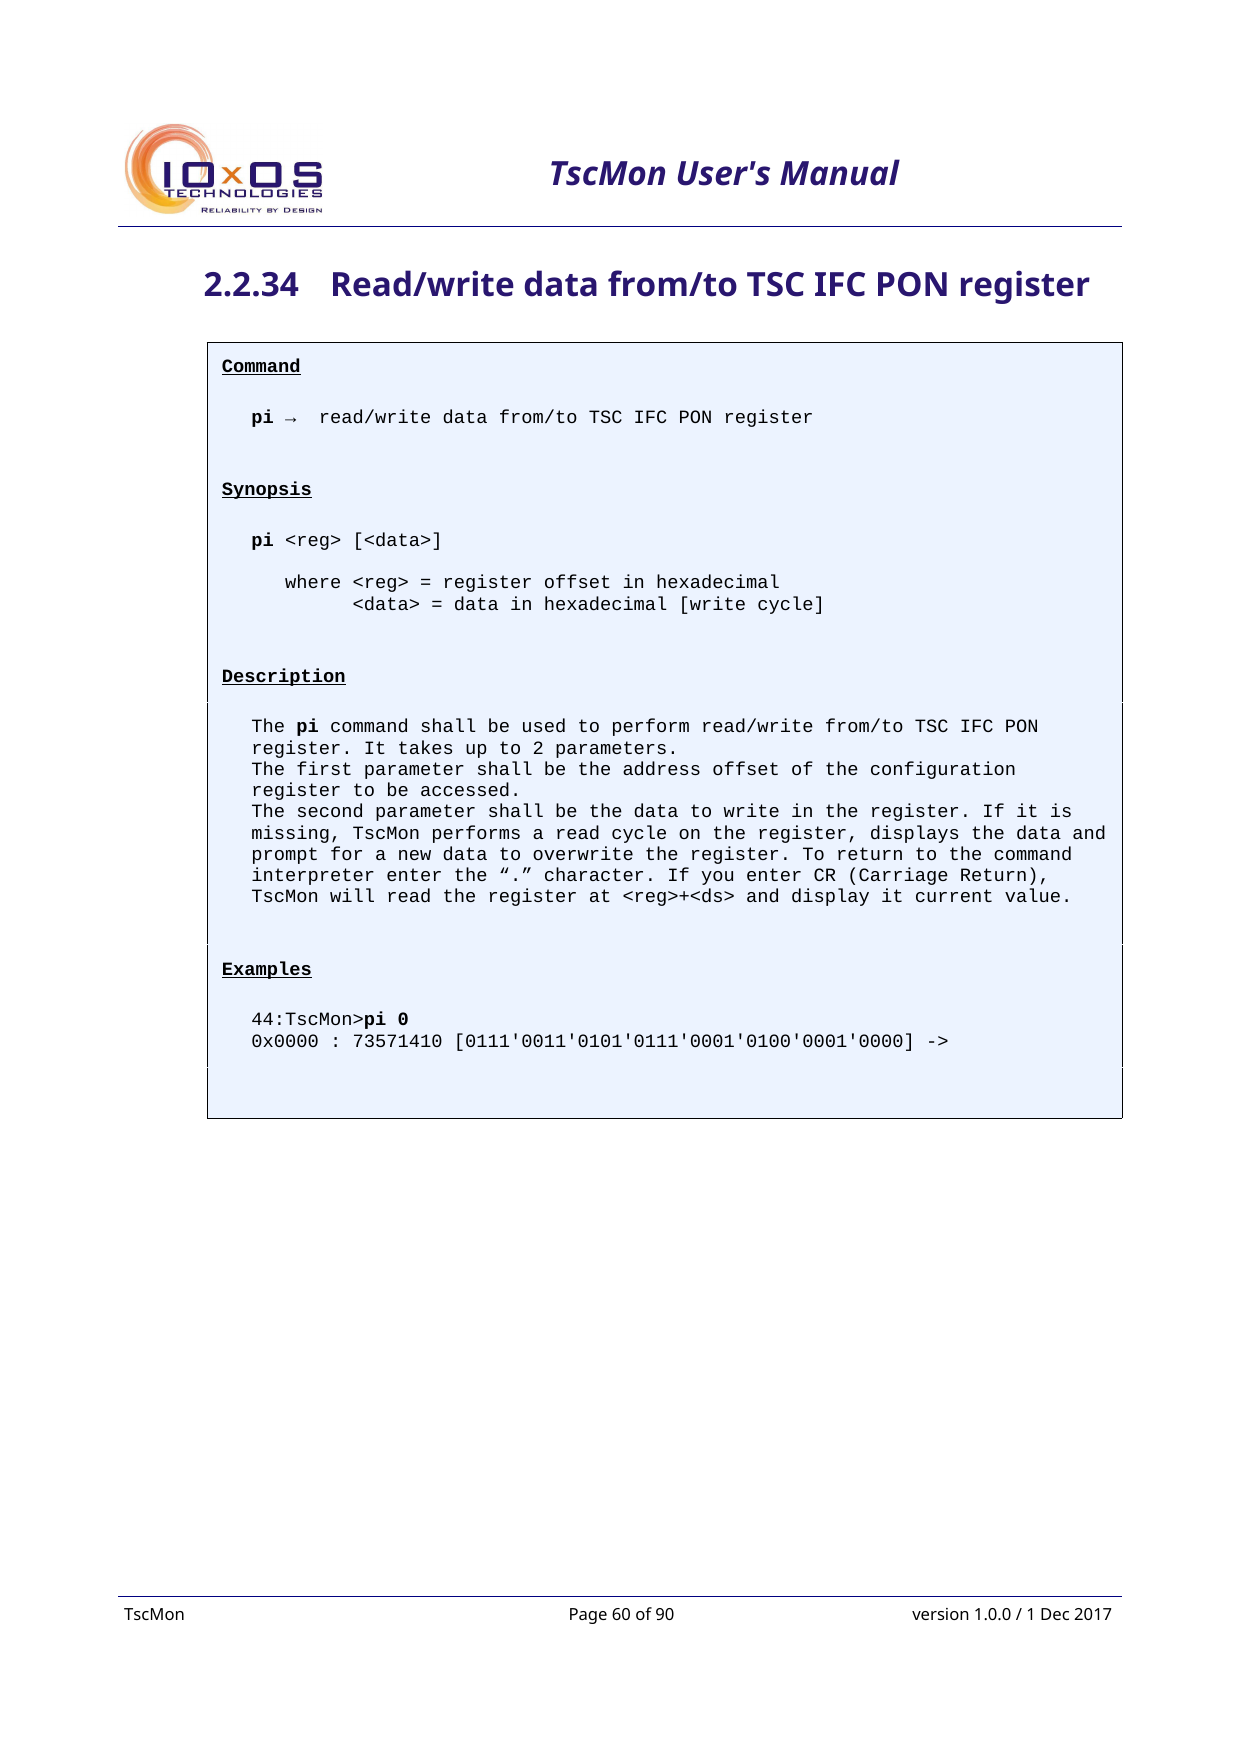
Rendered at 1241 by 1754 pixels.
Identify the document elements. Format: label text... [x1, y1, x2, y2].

text 44:TscMon>pi 0 [208, 995, 1122, 1031]
text pi → read/write data from/to TSC IFC PON register [208, 393, 1122, 429]
text where <reg> = register offset in hexadecimal [208, 573, 1122, 594]
text 0x0000 : 73571410 [0111'0011'0101'0111'0001'0100'0001'0000] -> [208, 1031, 1122, 1067]
subtitle Examples [208, 944, 1122, 995]
subtitle Read/write data from/to TSC IFC PON register [195, 261, 1122, 306]
subtitle Description [208, 652, 1122, 702]
text The pi command shall be used to perform read/write from/to TSC IFC PON register. It takes up to 2 parameters. [208, 702, 1122, 760]
text pi <reg> [<data>] [208, 516, 1122, 552]
subtitle Synopsis [208, 465, 1122, 516]
picture [123, 123, 323, 217]
text <data> = data in hexadecimal [write cycle] [208, 594, 1122, 616]
text Command [208, 343, 1122, 393]
text The first parameter shall be the address offset of the configuration register to be accessed. [208, 760, 1122, 802]
text The second parameter shall be the data to write in the register. If it is missing, TscMon performs a read cycle on the register, displays the data and prompt for a new data to overwrite the register. To return to the command interpreter enter the “.” character. If you enter CR (Carriage Return), TscMon will read the register at <reg>+<ds> and display it current value. [208, 802, 1122, 908]
